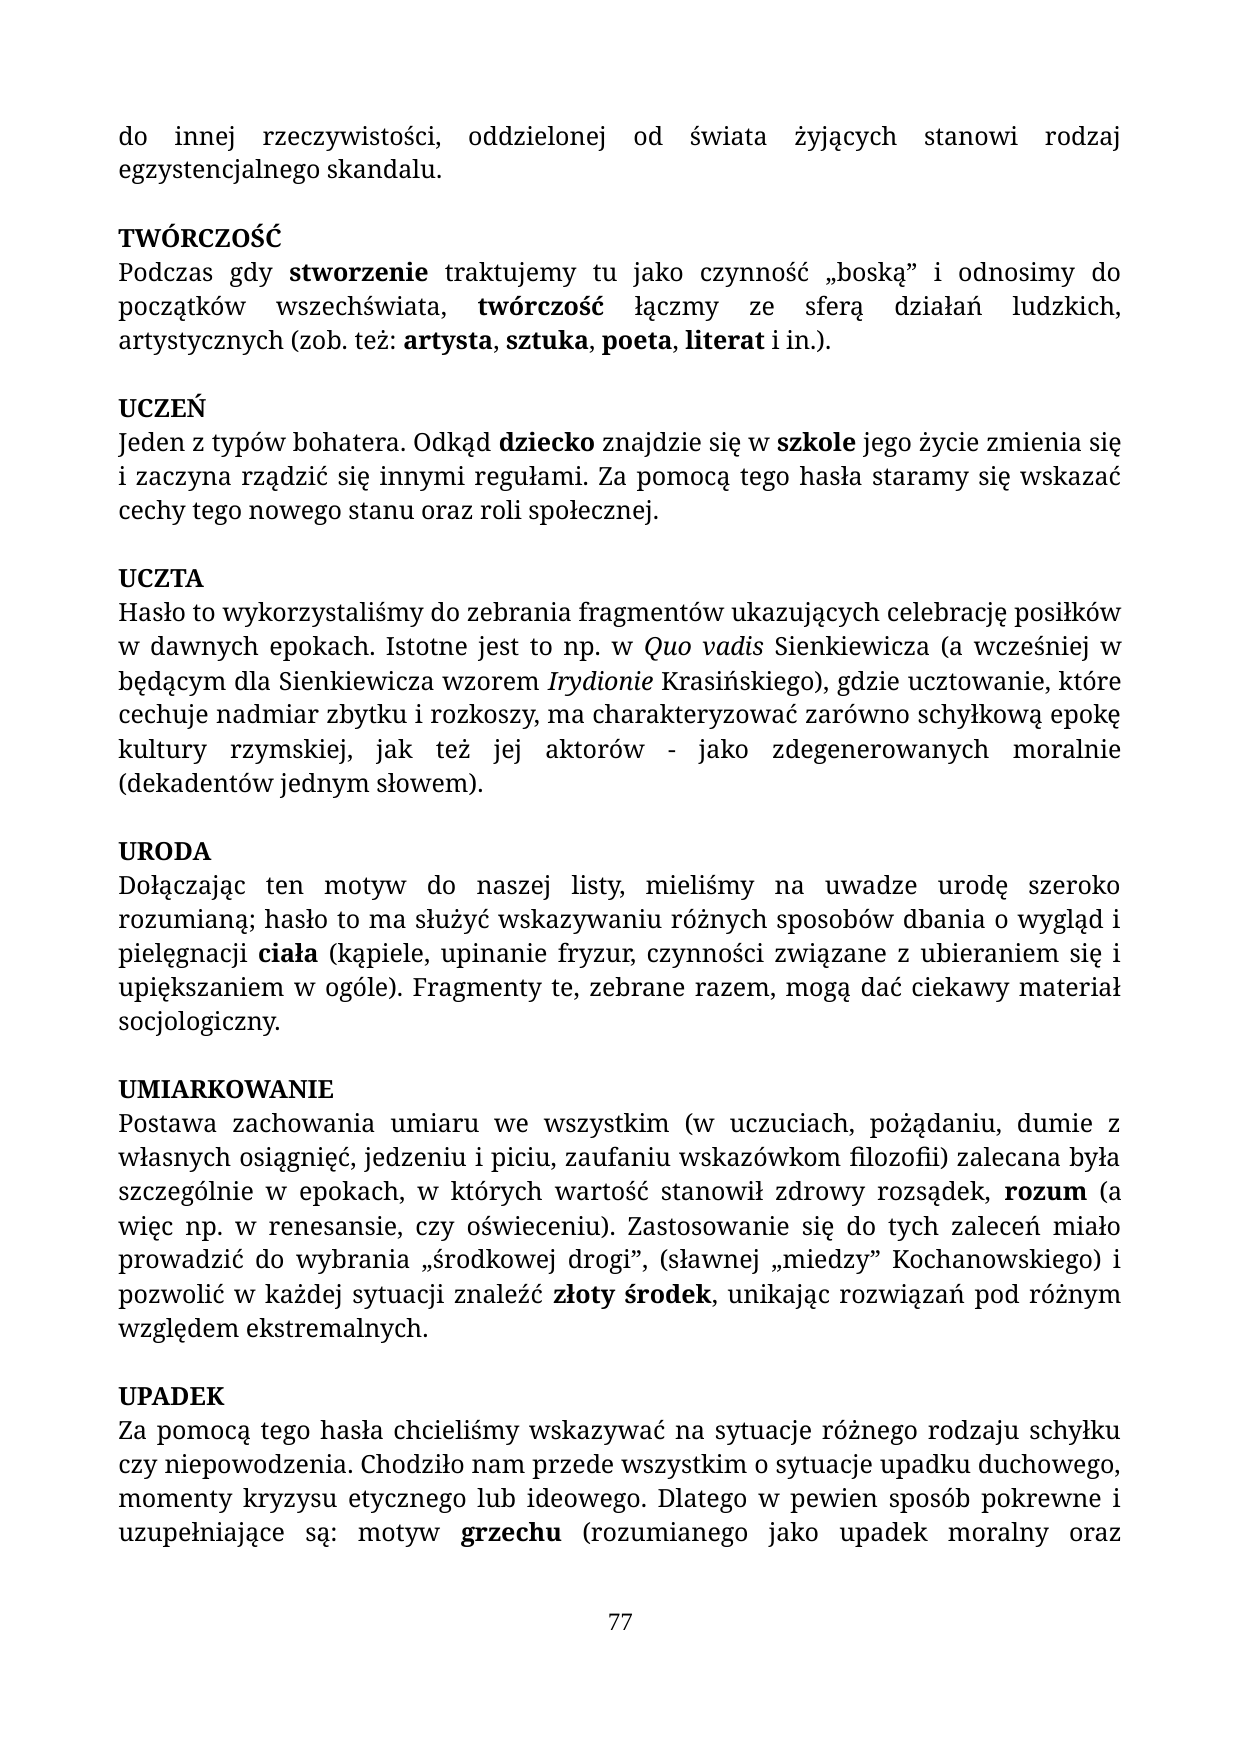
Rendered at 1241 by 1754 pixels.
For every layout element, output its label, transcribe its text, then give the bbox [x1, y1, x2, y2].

text Postawa zachowania umiaru we wszystkim (w uczuciach, pożądaniu, dumie z własnych osiągnięć, jedzeniu i piciu, zaufaniu wskazówkom filozofii) zalecana była szczególnie w epokach, w których wartość stanowił zdrowy rozsądek, rozum (a więc np. w renesansie, czy oświeceniu). Zastosowanie się do tych zaleceń miało prowadzić do wybrania „środkowej drogi”, (sławnej „miedzy” Kochanowskiego) i pozwolić w każdej sytuacji znaleźć złoty środek, unikając rozwiązań pod różnym względem ekstremalnych. [118, 1106, 1122, 1344]
text UPADEK [118, 1378, 1122, 1412]
text URODA [118, 833, 1122, 867]
text UCZEŃ [118, 391, 1122, 425]
text UMIARKOWANIE [118, 1072, 1122, 1106]
text TWÓRCZOŚĆ [118, 220, 1122, 254]
text Dołączając ten motyw do naszej listy, mieliśmy na uwadze urodę szeroko rozumianą; hasło to ma służyć wskazywaniu różnych sposobów dbania o wygląd i pielęgnacji ciała (kąpiele, upinanie fryzur, czynności związane z ubieraniem się i upiększaniem w ogóle). Fragmenty te, zebrane razem, mogą dać ciekawy materiał socjologiczny. [118, 867, 1122, 1038]
text Hasło to wykorzystaliśmy do zebrania fragmentów ukazujących celebrację posiłków w dawnych epokach. Istotne jest to np. w Quo vadis Sienkiewicza (a wcześniej w będącym dla Sienkiewicza wzorem Irydionie Krasińskiego), gdzie ucztowanie, które cechuje nadmiar zbytku i rozkoszy, ma charakteryzować zarówno schyłkową epokę kultury rzymskiej, jak też jej aktorów - jako zdegenerowanych moralnie (dekadentów jednym słowem). [118, 595, 1122, 799]
text Za pomocą tego hasła chcieliśmy wskazywać na sytuacje różnego rodzaju schyłku czy niepowodzenia. Chodziło nam przede wszystkim o sytuacje upadku duchowego, momenty kryzysu etycznego lub ideowego. Dlatego w pewien sposób pokrewne i uzupełniające są: motyw grzechu (rozumianego jako upadek moralny oraz [118, 1412, 1122, 1549]
text do innej rzeczywistości, oddzielonej od świata żyjących stanowi rodzaj egzystencjalnego skandalu. [118, 118, 1122, 186]
text Jeden z typów bohatera. Odkąd dziecko znajdzie się w szkole jego życie zmienia się i zaczyna rządzić się innymi regułami. Za pomocą tego hasła staramy się wskazać cechy tego nowego stanu oraz roli społecznej. [118, 425, 1122, 527]
text Podczas gdy stworzenie traktujemy tu jako czynność „boską” i odnosimy do początków wszechświata, twórczość łączmy ze sferą działań ludzkich, artystycznych (zob. też: artysta, sztuka, poeta, literat i in.). [118, 254, 1122, 357]
text UCZTA [118, 561, 1122, 595]
